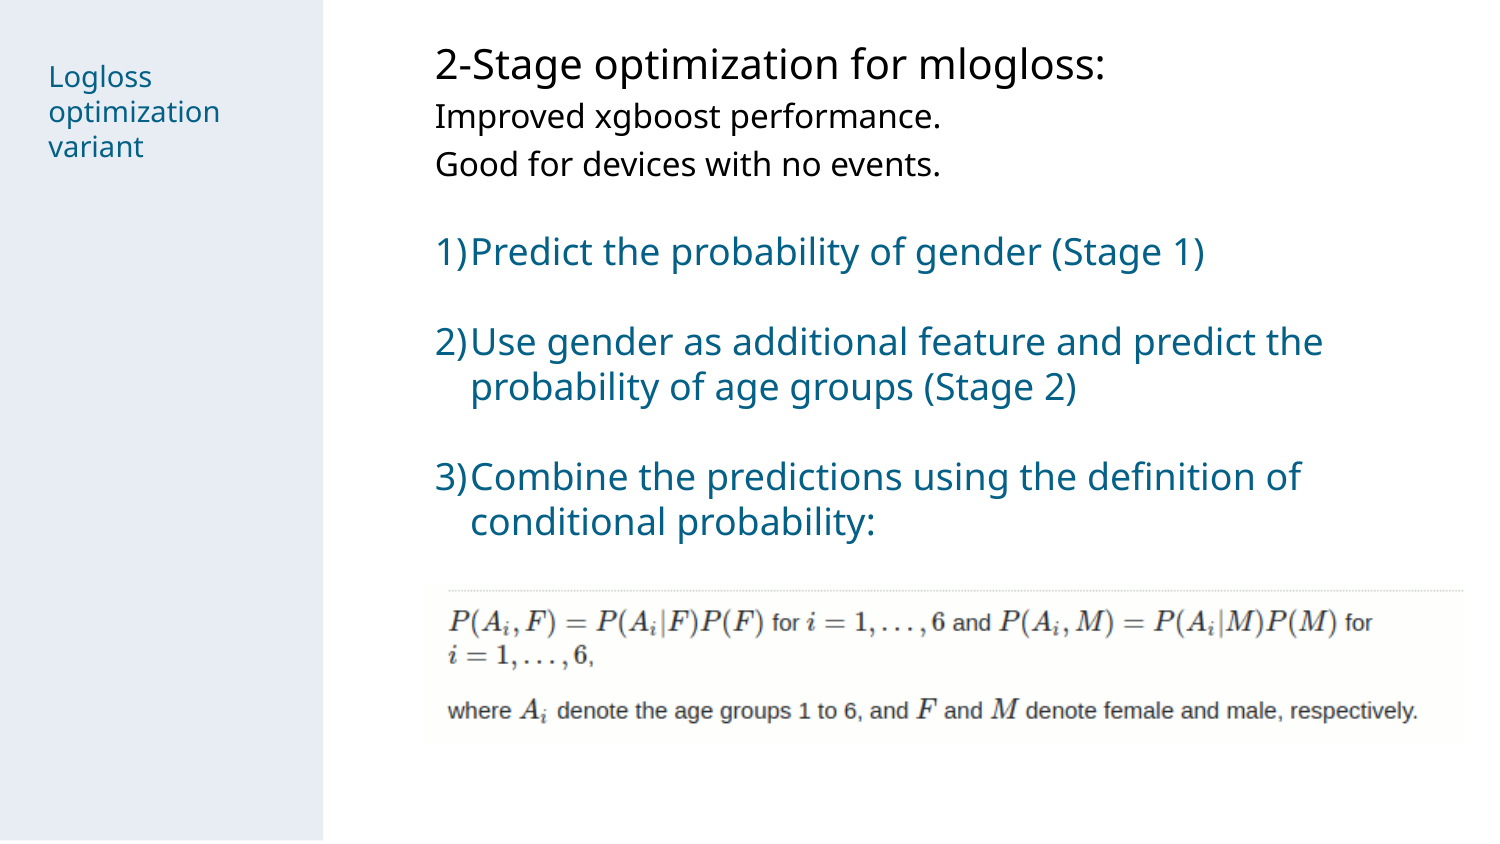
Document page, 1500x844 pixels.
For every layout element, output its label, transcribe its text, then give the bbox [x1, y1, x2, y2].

picture [424, 584, 1465, 744]
text_box [0, 0, 324, 841]
text_box 2-Stage optimization for mlogloss: Improved xgboost performance. Good for devices with no events. Predict the probability of gender (Stage 1) Use gender as additional feature and predict the probability of age groups (Stage 2) Combine the predictions using the definition of conditional probability: [420, 30, 1383, 844]
text_box Logloss optimization variant [33, 50, 292, 171]
